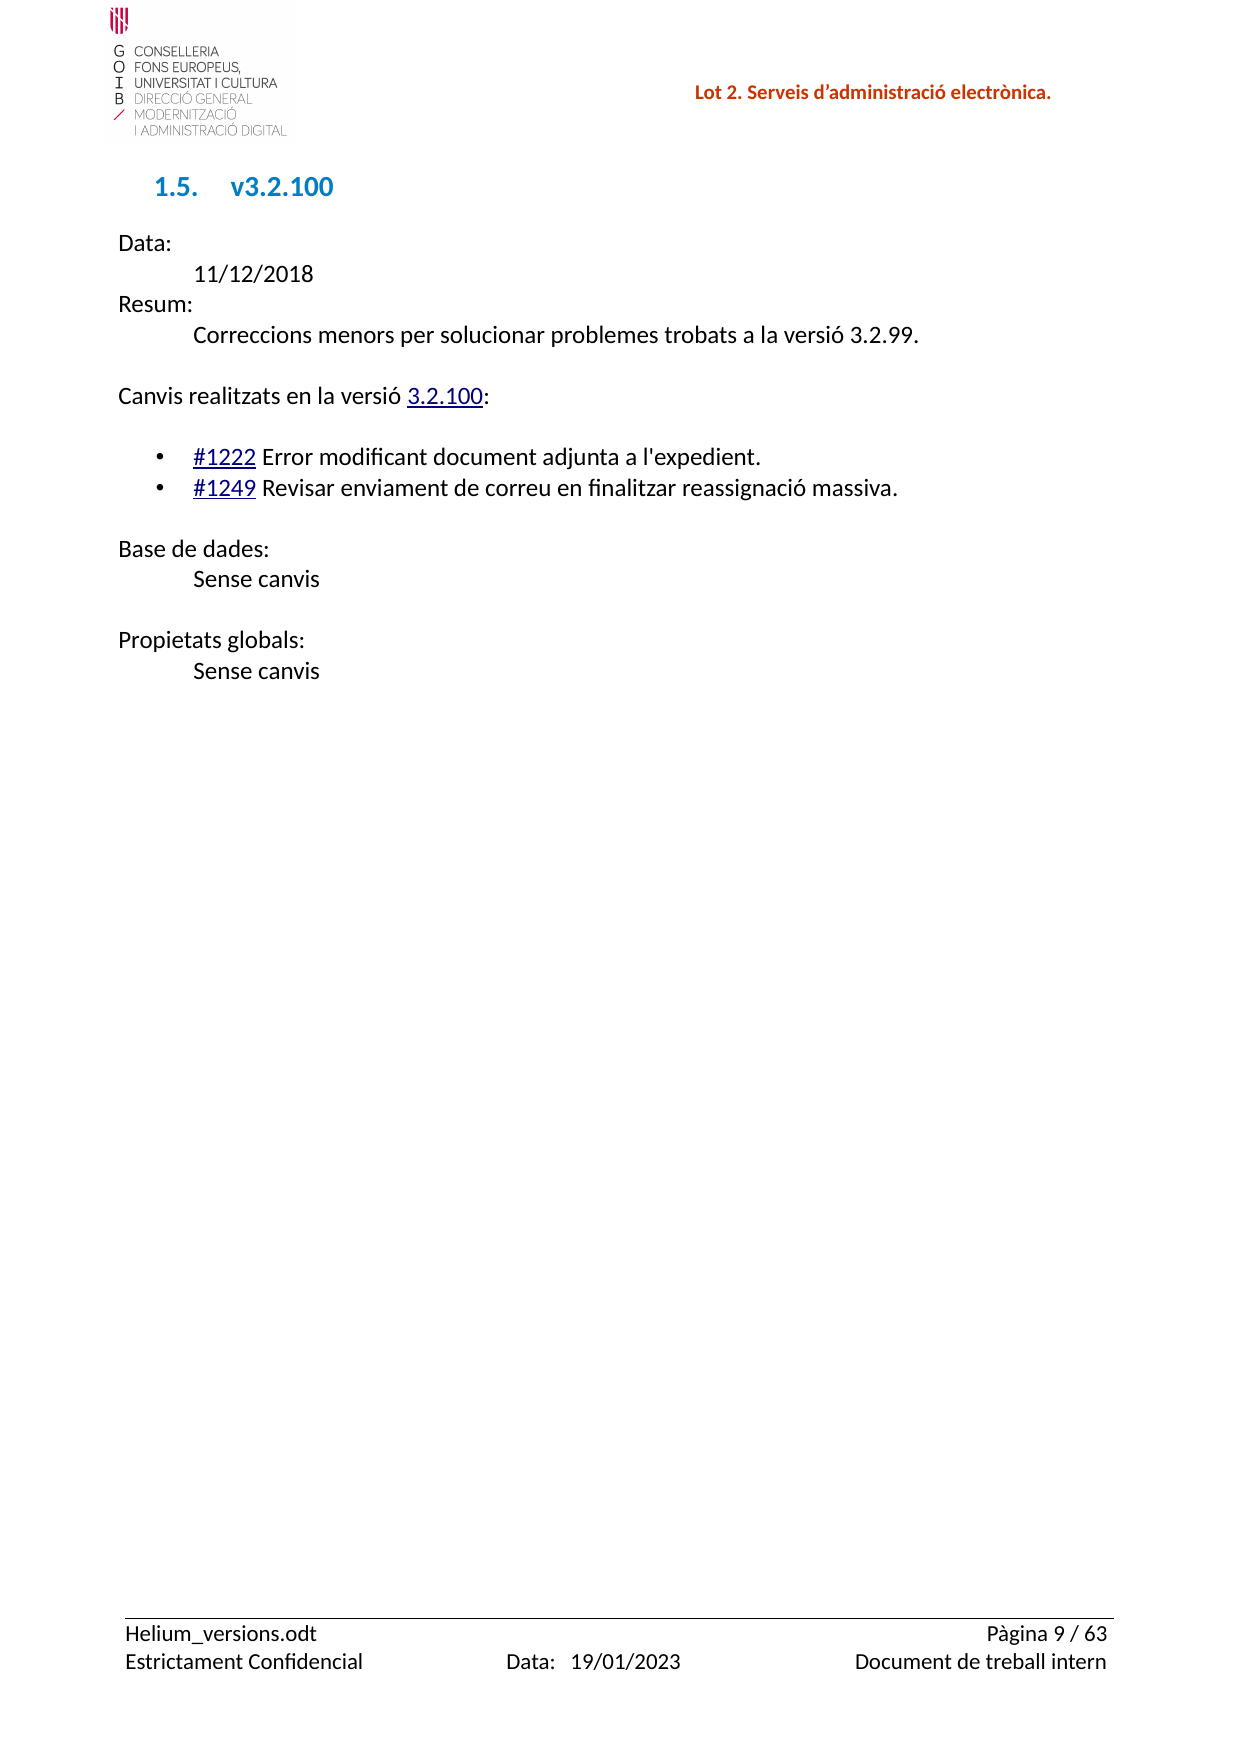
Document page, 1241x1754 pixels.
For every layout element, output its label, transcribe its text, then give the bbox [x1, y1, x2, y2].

list #1249 Revisar enviament de correu en finalitzar reassignació massiva. [156, 472, 1122, 502]
picture [100, 0, 297, 144]
text Sense canvis [118, 655, 1122, 685]
text 11/12/2018 [118, 258, 1122, 289]
text Sense canvis [118, 563, 1122, 594]
list #1222 Error modificant document adjunta a l'expedient. [156, 441, 1122, 472]
text Base de dades: [118, 533, 1122, 563]
text Correccions menors per solucionar problemes trobats a la versió 3.2.99. [118, 319, 1122, 350]
text Canvis realitzats en la versió 3.2.100: [118, 380, 1122, 411]
subtitle v3.2.100 [153, 168, 1122, 204]
text Data: [118, 228, 1122, 258]
text Propietats globals: [118, 624, 1122, 655]
text Resum: [118, 289, 1122, 319]
